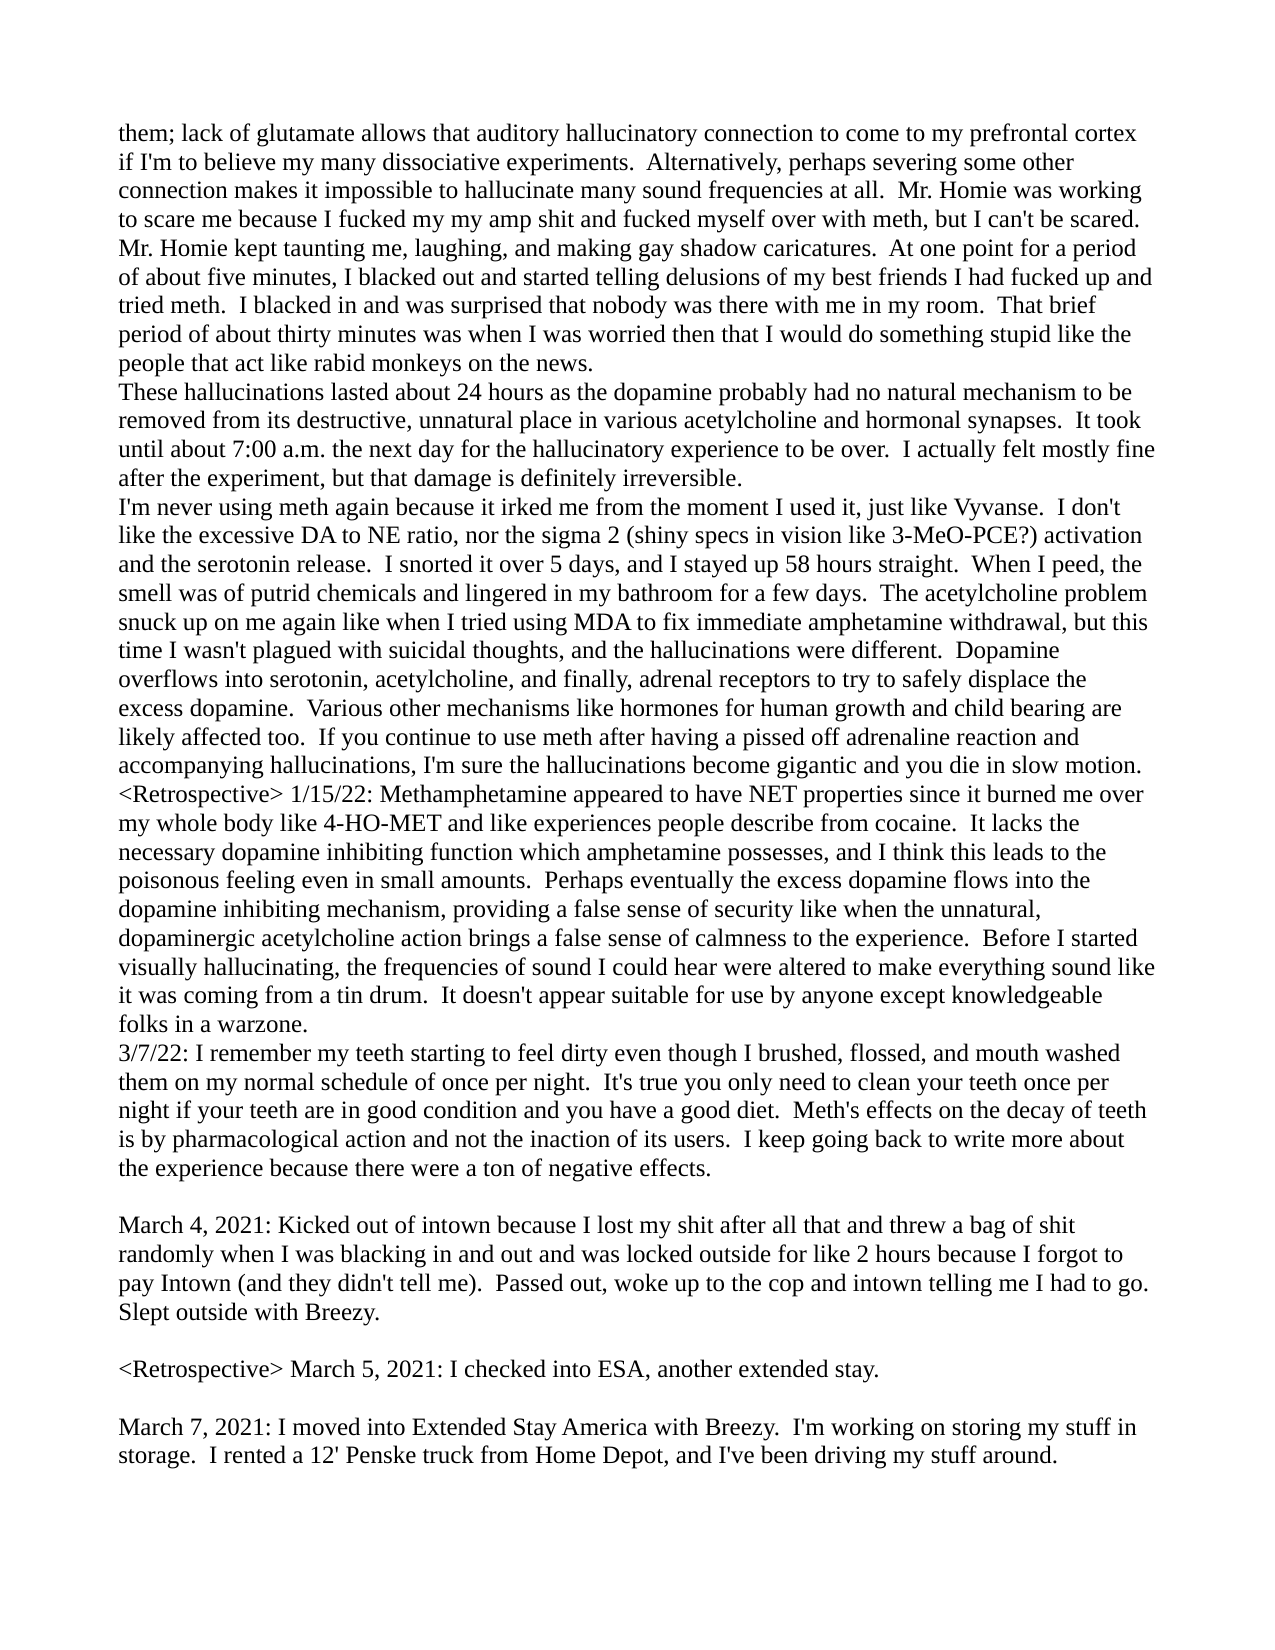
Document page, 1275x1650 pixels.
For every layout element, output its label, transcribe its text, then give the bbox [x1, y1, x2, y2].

text them; lack of glutamate allows that auditory hallucinatory connection to come to my prefrontal cortex if I'm to believe my many dissociative experiments. Alternatively, perhaps severing some other connection makes it impossible to hallucinate many sound frequencies at all. Mr. Homie was working to scare me because I fucked my my amp shit and fucked myself over with meth, but I can't be scared. Mr. Homie kept taunting me, laughing, and making gay shadow caricatures. At one point for a period of about five minutes, I blacked out and started telling delusions of my best friends I had fucked up and tried meth. I blacked in and was surprised that nobody was there with me in my room. That brief period of about thirty minutes was when I was worried then that I would do something stupid like the people that act like rabid monkeys on the news. [118, 118, 1157, 377]
text 3/7/22: I remember my teeth starting to feel dirty even though I brushed, flossed, and mouth washed them on my normal schedule of once per night. It's true you only need to clean your teeth once per night if your teeth are in good condition and you have a good diet. Meth's effects on the decay of teeth is by pharmacological action and not the inaction of its users. I keep going back to write more about the experience because there were a ton of negative effects. [118, 1038, 1157, 1182]
text I'm never using meth again because it irked me from the moment I used it, just like Vyvanse. I don't like the excessive DA to NE ratio, nor the sigma 2 (shiny specs in vision like 3-MeO-PCE?) activation and the serotonin release. I snorted it over 5 days, and I stayed up 58 hours straight. When I peed, the smell was of putrid chemicals and lingered in my bathroom for a few days. The acetylcholine problem snuck up on me again like when I tried using MDA to fix immediate amphetamine withdrawal, but this time I wasn't plagued with suicidal thoughts, and the hallucinations were different. Dopamine overflows into serotonin, acetylcholine, and finally, adrenal receptors to try to safely displace the excess dopamine. Various other mechanisms like hormones for human growth and child bearing are likely affected too. If you continue to use meth after having a pissed off adrenaline reaction and accompanying hallucinations, I'm sure the hallucinations become gigantic and you die in slow motion. [118, 492, 1157, 779]
text <Retrospective> March 5, 2021: I checked into ESA, another extended stay. [118, 1354, 1157, 1383]
text March 7, 2021: I moved into Extended Stay America with Breezy. I'm working on storing my stuff in storage. I rented a 12' Penske truck from Home Depot, and I've been driving my stuff around. [118, 1412, 1157, 1469]
text These hallucinations lasted about 24 hours as the dopamine probably had no natural mechanism to be removed from its destructive, unnatural place in various acetylcholine and hormonal synapses. It took until about 7:00 a.m. the next day for the hallucinatory experience to be over. I actually felt mostly fine after the experiment, but that damage is definitely irreversible. [118, 377, 1157, 492]
text <Retrospective> 1/15/22: Methamphetamine appeared to have NET properties since it burned me over my whole body like 4-HO-MET and like experiences people describe from cocaine. It lacks the necessary dopamine inhibiting function which amphetamine possesses, and I think this leads to the poisonous feeling even in small amounts. Perhaps eventually the excess dopamine flows into the dopamine inhibiting mechanism, providing a false sense of security like when the unnatural, dopaminergic acetylcholine action brings a false sense of calmness to the experience. Before I started visually hallucinating, the frequencies of sound I could hear were altered to make everything sound like it was coming from a tin drum. It doesn't appear suitable for use by anyone except knowledgeable folks in a warzone. [118, 779, 1157, 1038]
text March 4, 2021: Kicked out of intown because I lost my shit after all that and threw a bag of shit randomly when I was blacking in and out and was locked outside for like 2 hours because I forgot to pay Intown (and they didn't tell me). Passed out, woke up to the cop and intown telling me I had to go. Slept outside with Breezy. [118, 1211, 1157, 1326]
